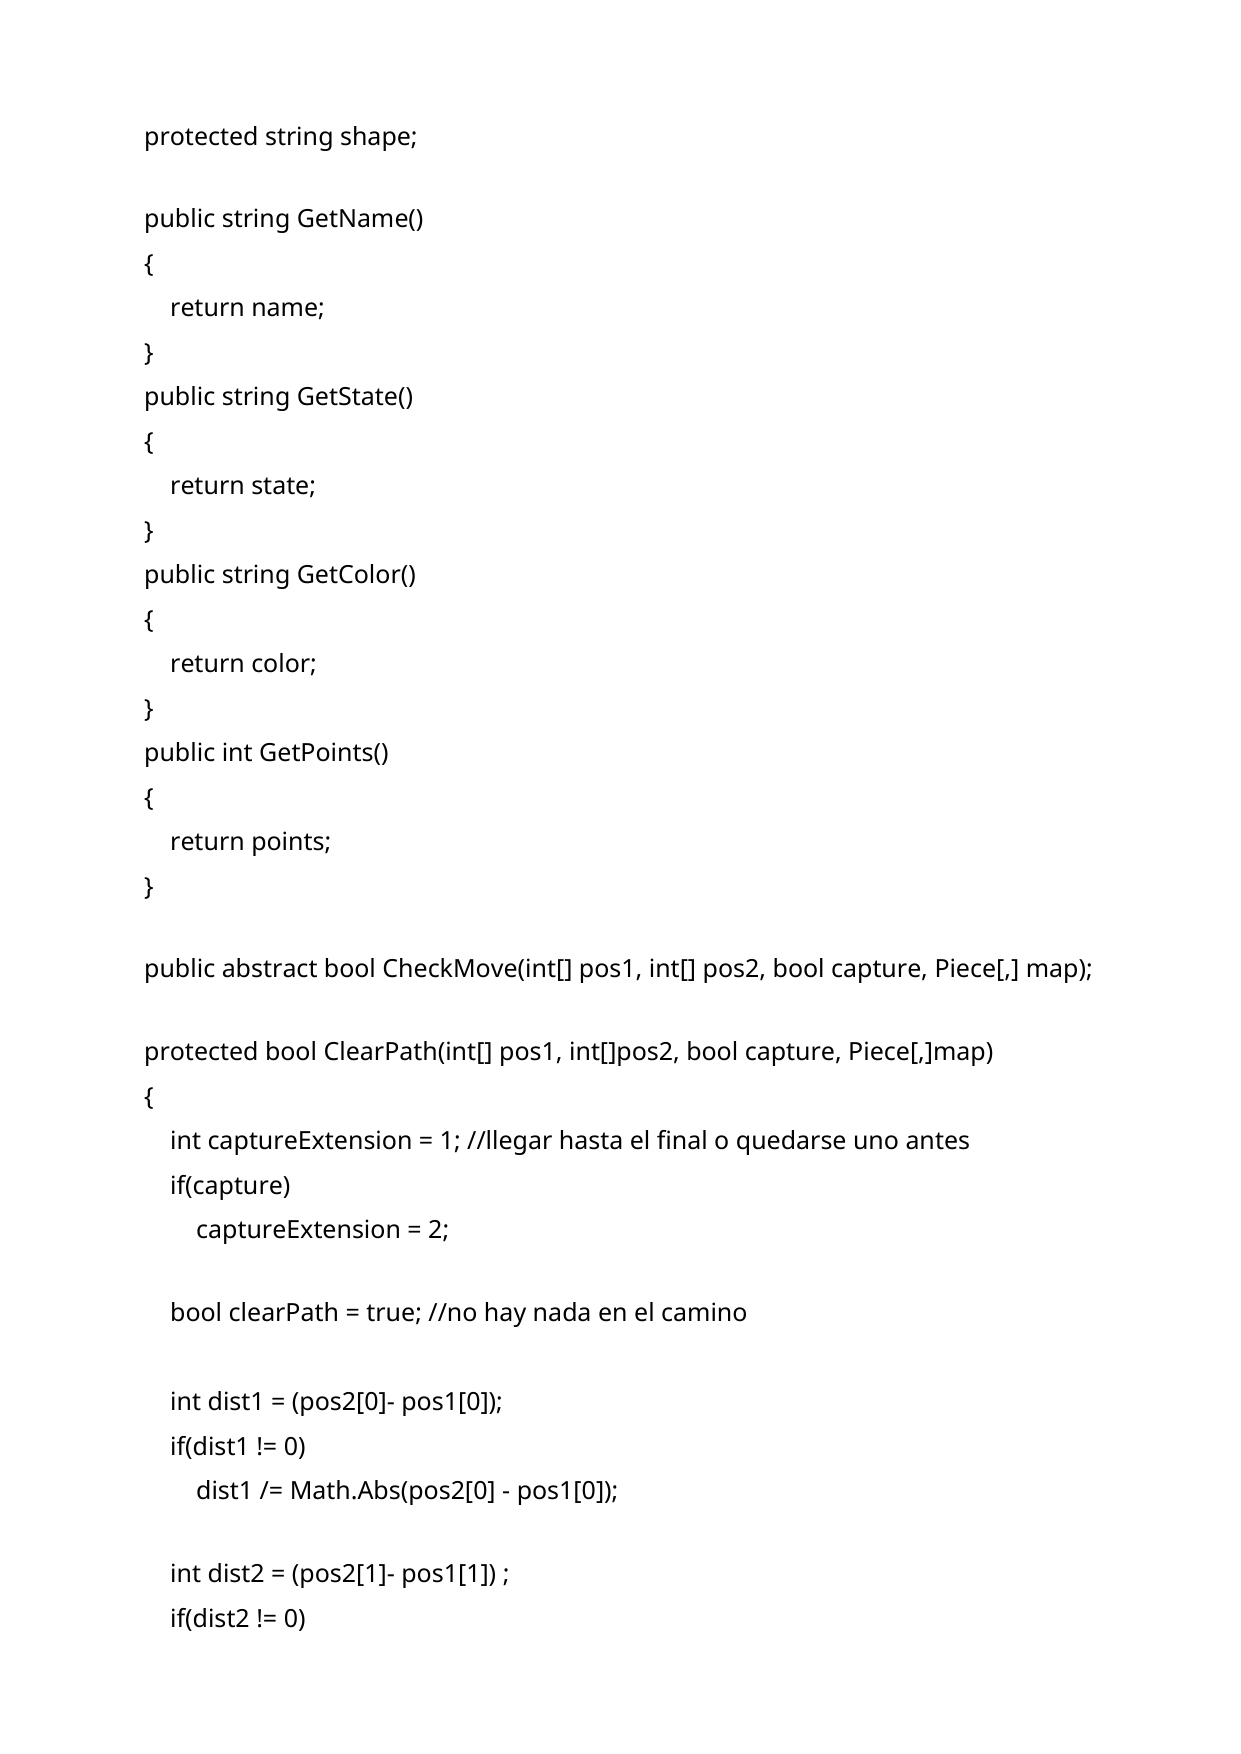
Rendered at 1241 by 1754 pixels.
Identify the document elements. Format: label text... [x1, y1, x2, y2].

text protected bool ClearPath(int[] pos1, int[]pos2, bool capture, Piece[,]map) [118, 1034, 1122, 1068]
text captureExtension = 2; [118, 1212, 1122, 1246]
text public string GetState() [118, 379, 1122, 413]
text if(dist2 != 0) [118, 1600, 1122, 1634]
text bool clearPath = true; //no hay nada en el camino [118, 1295, 1122, 1329]
text public string GetName() [118, 201, 1122, 235]
text } [118, 690, 1122, 724]
text { [118, 1078, 1122, 1113]
text { [118, 601, 1122, 635]
text dist1 /= Math.Abs(pos2[0] - pos1[0]); [118, 1473, 1122, 1507]
text return name; [118, 290, 1122, 324]
text { [118, 779, 1122, 813]
text public string GetColor() [118, 557, 1122, 591]
text int dist2 = (pos2[1]- pos1[1]) ; [118, 1556, 1122, 1590]
text public int GetPoints() [118, 735, 1122, 769]
text { [118, 246, 1122, 279]
text } [118, 868, 1122, 902]
text { [118, 423, 1122, 457]
text return color; [118, 646, 1122, 680]
text } [118, 334, 1122, 368]
text int dist1 = (pos2[0]- pos1[0]); [118, 1384, 1122, 1418]
text if(dist1 != 0) [118, 1428, 1122, 1462]
text } [118, 512, 1122, 546]
text public abstract bool CheckMove(int[] pos1, int[] pos2, bool capture, Piece[,] map); [118, 951, 1122, 985]
text protected string shape; [118, 118, 1122, 152]
text if(capture) [118, 1167, 1122, 1202]
text return state; [118, 468, 1122, 502]
text int captureExtension = 1; //llegar hasta el final o quedarse uno antes [118, 1123, 1122, 1157]
text return points; [118, 824, 1122, 858]
